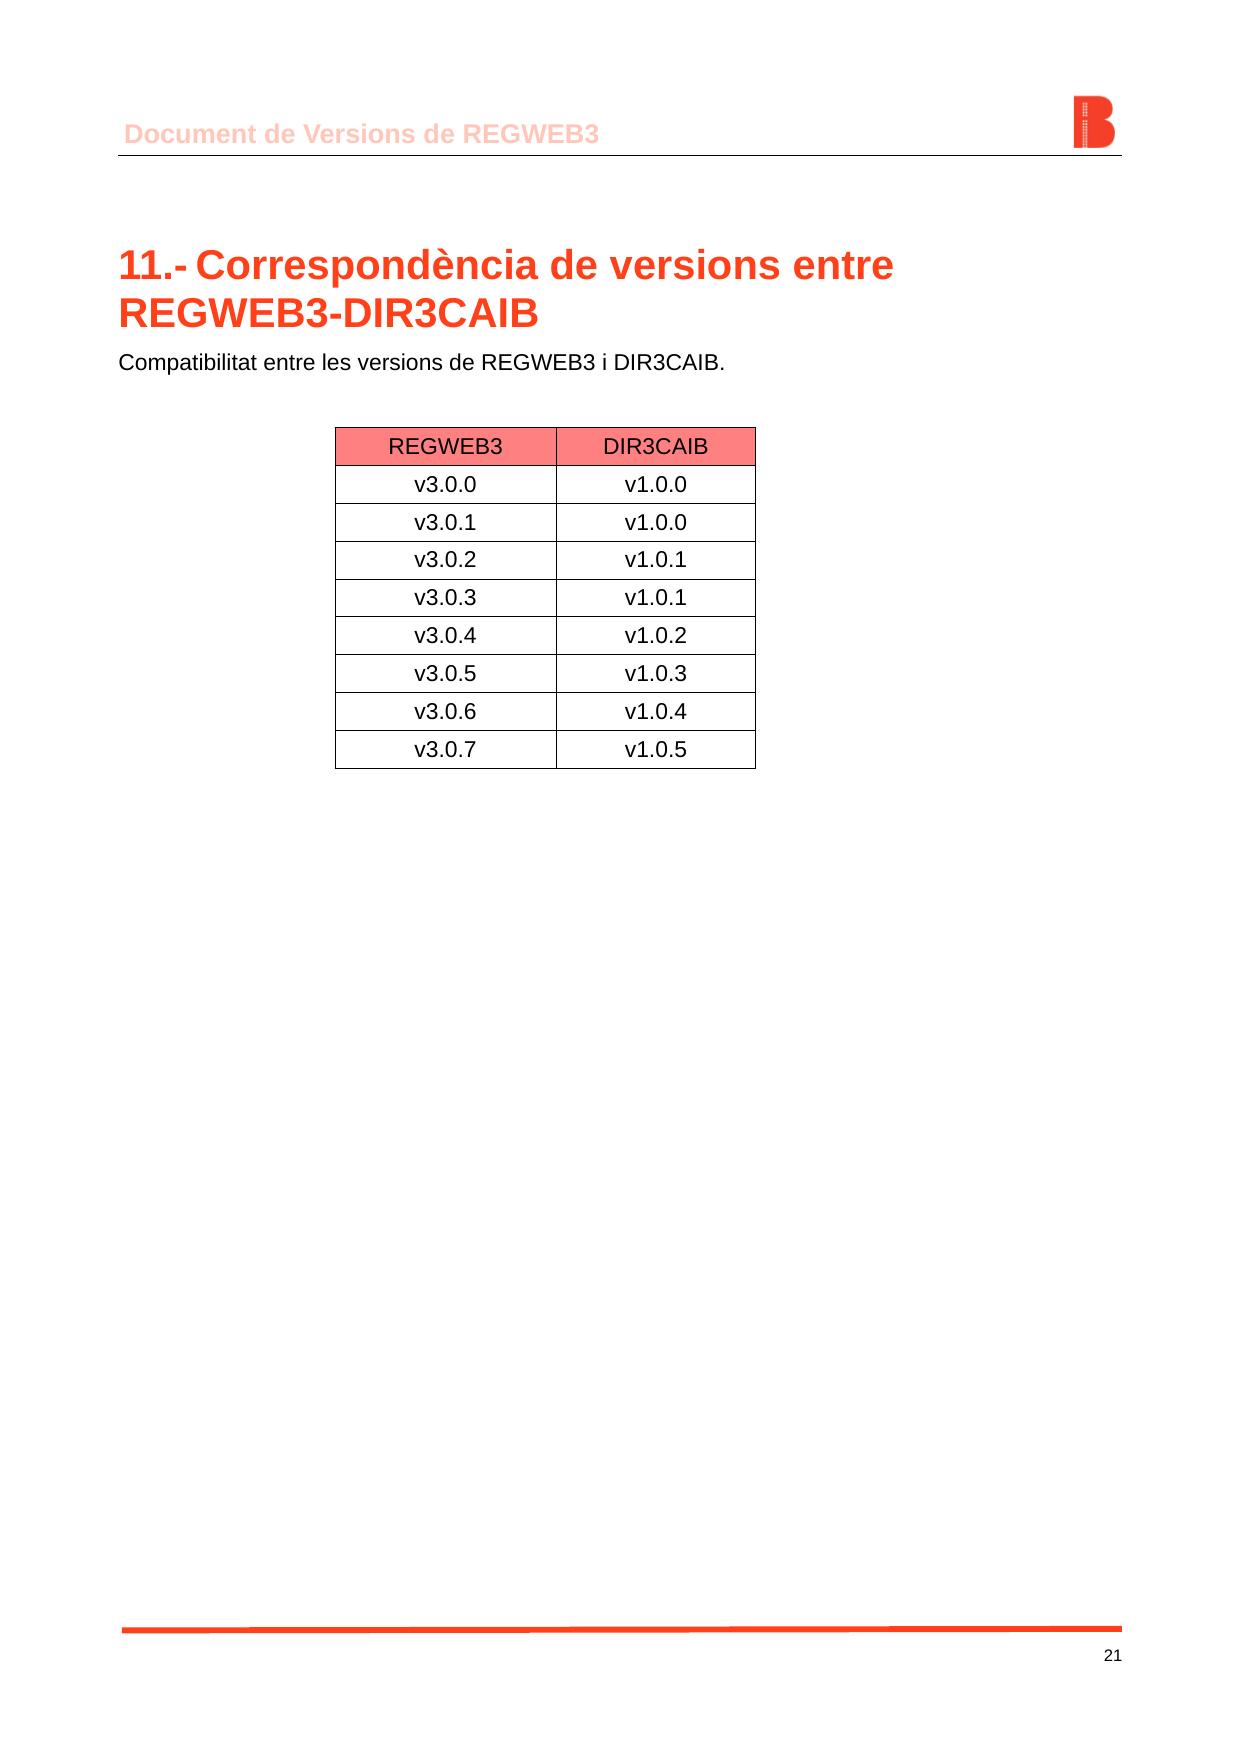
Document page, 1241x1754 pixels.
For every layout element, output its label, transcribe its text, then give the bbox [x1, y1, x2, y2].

table_cell v3.0.6 [336, 693, 556, 730]
table_cell v3.0.7 [336, 731, 556, 768]
table_cell v1.0.4 [557, 693, 755, 730]
table_cell v3.0.1 [336, 504, 556, 541]
table_cell v1.0.1 [557, 580, 755, 616]
table_cell v3.0.0 [336, 466, 556, 503]
table_cell v1.0.5 [557, 731, 755, 768]
table_cell v3.0.4 [336, 617, 556, 654]
table_cell v1.0.3 [557, 655, 755, 692]
table_header DIR3CAIB [557, 428, 755, 465]
table_cell v3.0.3 [336, 580, 556, 616]
text Compatibilitat entre les versions de REGWEB3 i DIR3CAIB. [118, 349, 1122, 375]
table_cell v1.0.1 [557, 542, 755, 578]
table_cell v1.0.0 [557, 466, 755, 503]
picture [1072, 94, 1117, 150]
table_cell v1.0.0 [557, 504, 755, 541]
table_header REGWEB3 [336, 428, 556, 465]
table_cell v3.0.2 [336, 542, 556, 578]
subtitle Correspondència de versions entre REGWEB3-DIR3CAIB [118, 241, 1122, 337]
table_cell v3.0.5 [336, 655, 556, 692]
table_cell v1.0.2 [557, 617, 755, 654]
